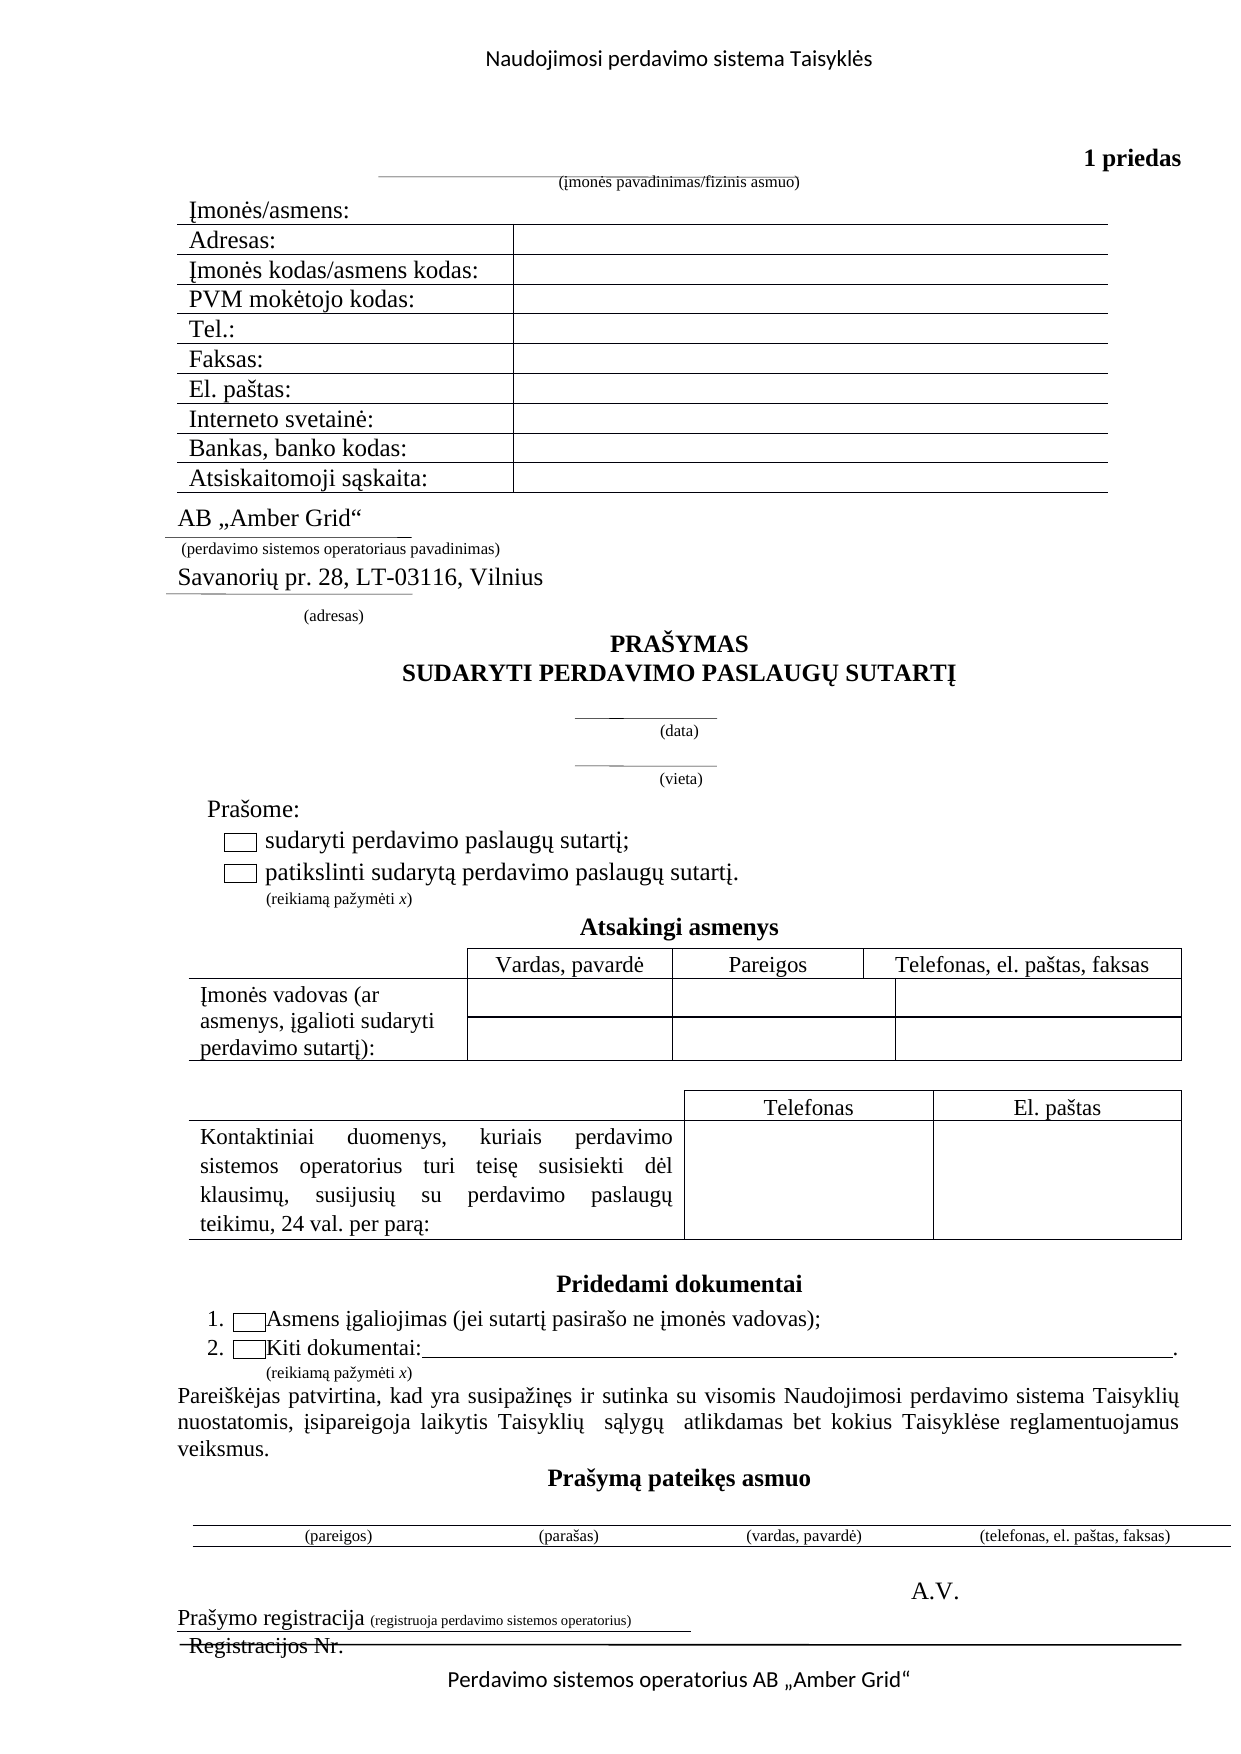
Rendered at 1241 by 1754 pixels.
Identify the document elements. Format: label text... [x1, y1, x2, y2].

table_cell [514, 374, 1107, 403]
table_cell [514, 285, 1107, 313]
table_cell [468, 1018, 672, 1060]
table_cell Adresas: [177, 225, 513, 254]
table_cell [673, 979, 895, 1016]
table_cell Atsiskaitomoji sąskaita: [177, 463, 513, 492]
table_cell [685, 1121, 933, 1239]
table_cell [514, 314, 1107, 343]
text Pridedami dokumentai [177, 1269, 1181, 1298]
text (įmonės pavadinimas/fizinis asmuo) [177, 172, 1181, 191]
table_cell [514, 434, 1107, 462]
text (reikiamą pažymėti x) [177, 1363, 1181, 1382]
table_cell [514, 225, 1107, 254]
table_cell [896, 979, 1181, 1016]
table_cell (pareigos) [193, 1526, 484, 1546]
text 1 priedas [185, 143, 1181, 172]
table_header [956, 1495, 1231, 1525]
text A.V. [177, 1576, 1181, 1604]
table_header Telefonas, el. paštas, faksas [864, 949, 1181, 978]
table_header [513, 195, 1107, 224]
text Prašymą pateikęs asmuo [177, 1463, 1181, 1492]
text patikslinti sudarytą perdavimo paslaugų sutartį. [177, 857, 1181, 886]
table_cell Bankas, banko kodas: [177, 434, 513, 462]
table_cell (telefonas, el. paštas, faksas) [956, 1526, 1231, 1546]
table_cell [896, 1018, 1181, 1060]
table_cell Tel.: [177, 314, 513, 343]
text Prašome: [177, 794, 1181, 823]
table_cell Interneto svetainė: [177, 404, 513, 432]
text Prašymo registracija (registruoja perdavimo sistemos operatorius) [177, 1604, 1181, 1631]
table_cell Įmonės kodas/asmens kodas: [177, 255, 513, 283]
table_cell [934, 1121, 1181, 1239]
table_header Vardas, pavardė [468, 949, 672, 978]
text (vieta) [177, 768, 1181, 788]
table_cell [468, 979, 672, 1016]
table_cell [514, 404, 1107, 432]
text Pareiškėjas patvirtina, kad yra susipažinęs ir sutinka su visomis Naudojimosi perdavimo sistema Taisyklių nuostatomis, įsipareigoja laikytis Taisyklių sąlygų atlikdamas bet kokius Taisyklėse reglamentuojamus veiksmus. [177, 1382, 1181, 1461]
text 2. Kiti dokumentai: . [207, 1334, 1181, 1360]
text SUDARYTI PERDAVIMO PASLAUGŲ SUTARTĮ [177, 658, 1181, 687]
text (reikiamą pažymėti x) [177, 888, 1181, 908]
table_cell Faksas: [177, 344, 513, 373]
table_cell (parašas) [484, 1526, 735, 1546]
table_header [189, 1090, 684, 1120]
table_cell Įmonės vadovas (ar asmenys, įgalioti sudaryti perdavimo sutartį): [189, 979, 467, 1060]
text (perdavimo sistemos operatoriaus pavadinimas) [177, 538, 1181, 558]
text Savanorių pr. 28, LT-03116, Vilnius [177, 562, 1181, 591]
table_cell [514, 344, 1107, 373]
table_cell [514, 463, 1107, 492]
table_header [540, 1646, 691, 1658]
text PRAŠYMAS [177, 629, 1181, 658]
text 1. Asmens įgaliojimas (jei sutartį pasirašo ne įmonės vadovas); [207, 1305, 1181, 1331]
table_header [735, 1495, 956, 1525]
table_header Įmonės/asmens: [177, 195, 513, 224]
table_header [193, 1495, 484, 1525]
table_header [189, 948, 467, 978]
text sudaryti perdavimo paslaugų sutartį; [265, 825, 1181, 854]
text AB „Amber Grid“ [177, 503, 1181, 531]
table_cell (vardas, pavardė) [735, 1526, 956, 1546]
table_cell El. paštas: [177, 374, 513, 403]
text (data) [177, 721, 1181, 740]
table_cell [673, 1018, 895, 1060]
table_header El. paštas [934, 1091, 1181, 1120]
table_cell [514, 255, 1107, 283]
table_header [484, 1495, 735, 1525]
table_header Telefonas [685, 1091, 933, 1120]
table_cell PVM mokėtojo kodas: [177, 285, 513, 313]
text (adresas) [177, 598, 1181, 627]
table_header Registracijos Nr. [177, 1632, 540, 1658]
table_header [540, 1632, 691, 1643]
table_cell Kontaktiniai duomenys, kuriais perdavimo sistemos operatorius turi teisę susisiekti dėl klausimų, susijusių su perdavimo paslaugų teikimu, 24 val. per parą: [189, 1121, 684, 1239]
table_header Pareigos [673, 949, 863, 978]
text Atsakingi asmenys [177, 912, 1181, 941]
